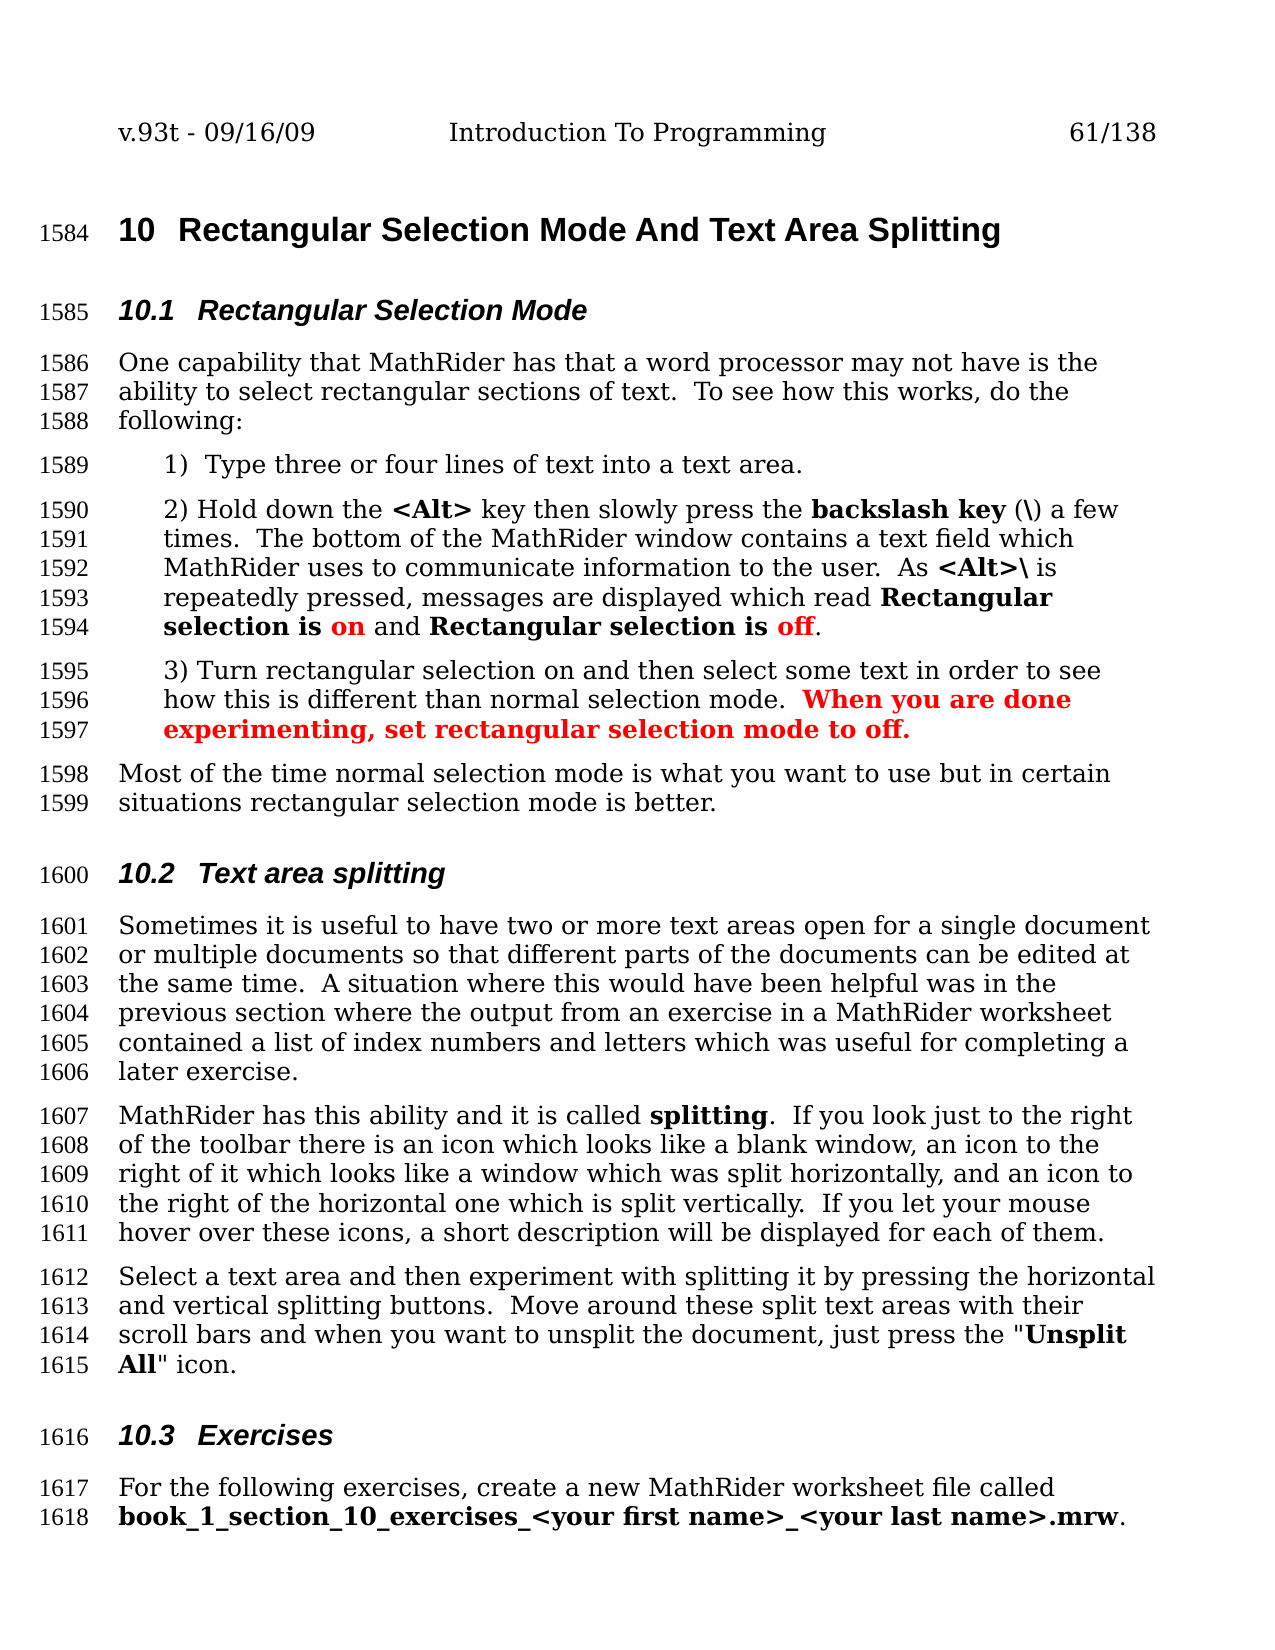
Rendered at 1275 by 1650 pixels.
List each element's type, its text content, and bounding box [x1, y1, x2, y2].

text For the following exercises, create a new MathRider worksheet file called book_1_section_10_exercises_<your first name>_<your last name>.mrw. [118, 1473, 1157, 1531]
subtitle Exercises [118, 1418, 1157, 1452]
text Select a text area and then experiment with splitting it by pressing the horizontal and vertical splitting buttons. Move around these split text areas with their scroll bars and when you want to unsplit the document, just press the "Unsplit All" icon. [118, 1262, 1157, 1379]
text 2) Hold down the <Alt> key then slowly press the backslash key (\) a few times. The bottom of the MathRider window contains a text field which MathRider uses to communicate information to the user. As <Alt>\ is repeatedly pressed, messages are displayed which read Rectangular selection is on and Rectangular selection is off. [163, 494, 1157, 641]
text 1) Type three or four lines of text into a text area. [163, 450, 1157, 479]
text Sometimes it is useful to have two or more text areas open for a single document or multiple documents so that different parts of the documents can be edited at the same time. A situation where this would have been helpful was in the previous section where the output from an exercise in a MathRider worksheet contained a list of index numbers and letters which was useful for completing a later exercise. [118, 911, 1157, 1086]
text 3) Turn rectangular selection on and then select some text in order to see how this is different than normal selection mode. When you are done experimenting, set rectangular selection mode to off. [163, 656, 1157, 744]
text MathRider has this ability and it is called splitting. If you look just to the right of the toolbar there is an icon which looks like a blank window, an icon to the right of it which looks like a window which was split horizontally, and an icon to the right of the horizontal one which is split vertically. If you let your mouse hover over these icons, a short description will be displayed for each of them. [118, 1101, 1157, 1247]
text One capability that MathRider has that a word processor may not have is the ability to select rectangular sections of text. To see how this works, do the following: [118, 348, 1157, 435]
text Most of the time normal selection mode is what you want to use but in certain situations rectangular selection mode is better. [118, 759, 1157, 817]
subtitle Rectangular Selection Mode And Text Area Splitting [118, 210, 1157, 248]
subtitle Rectangular Selection Mode [118, 293, 1157, 327]
subtitle Text area splitting [118, 857, 1157, 890]
